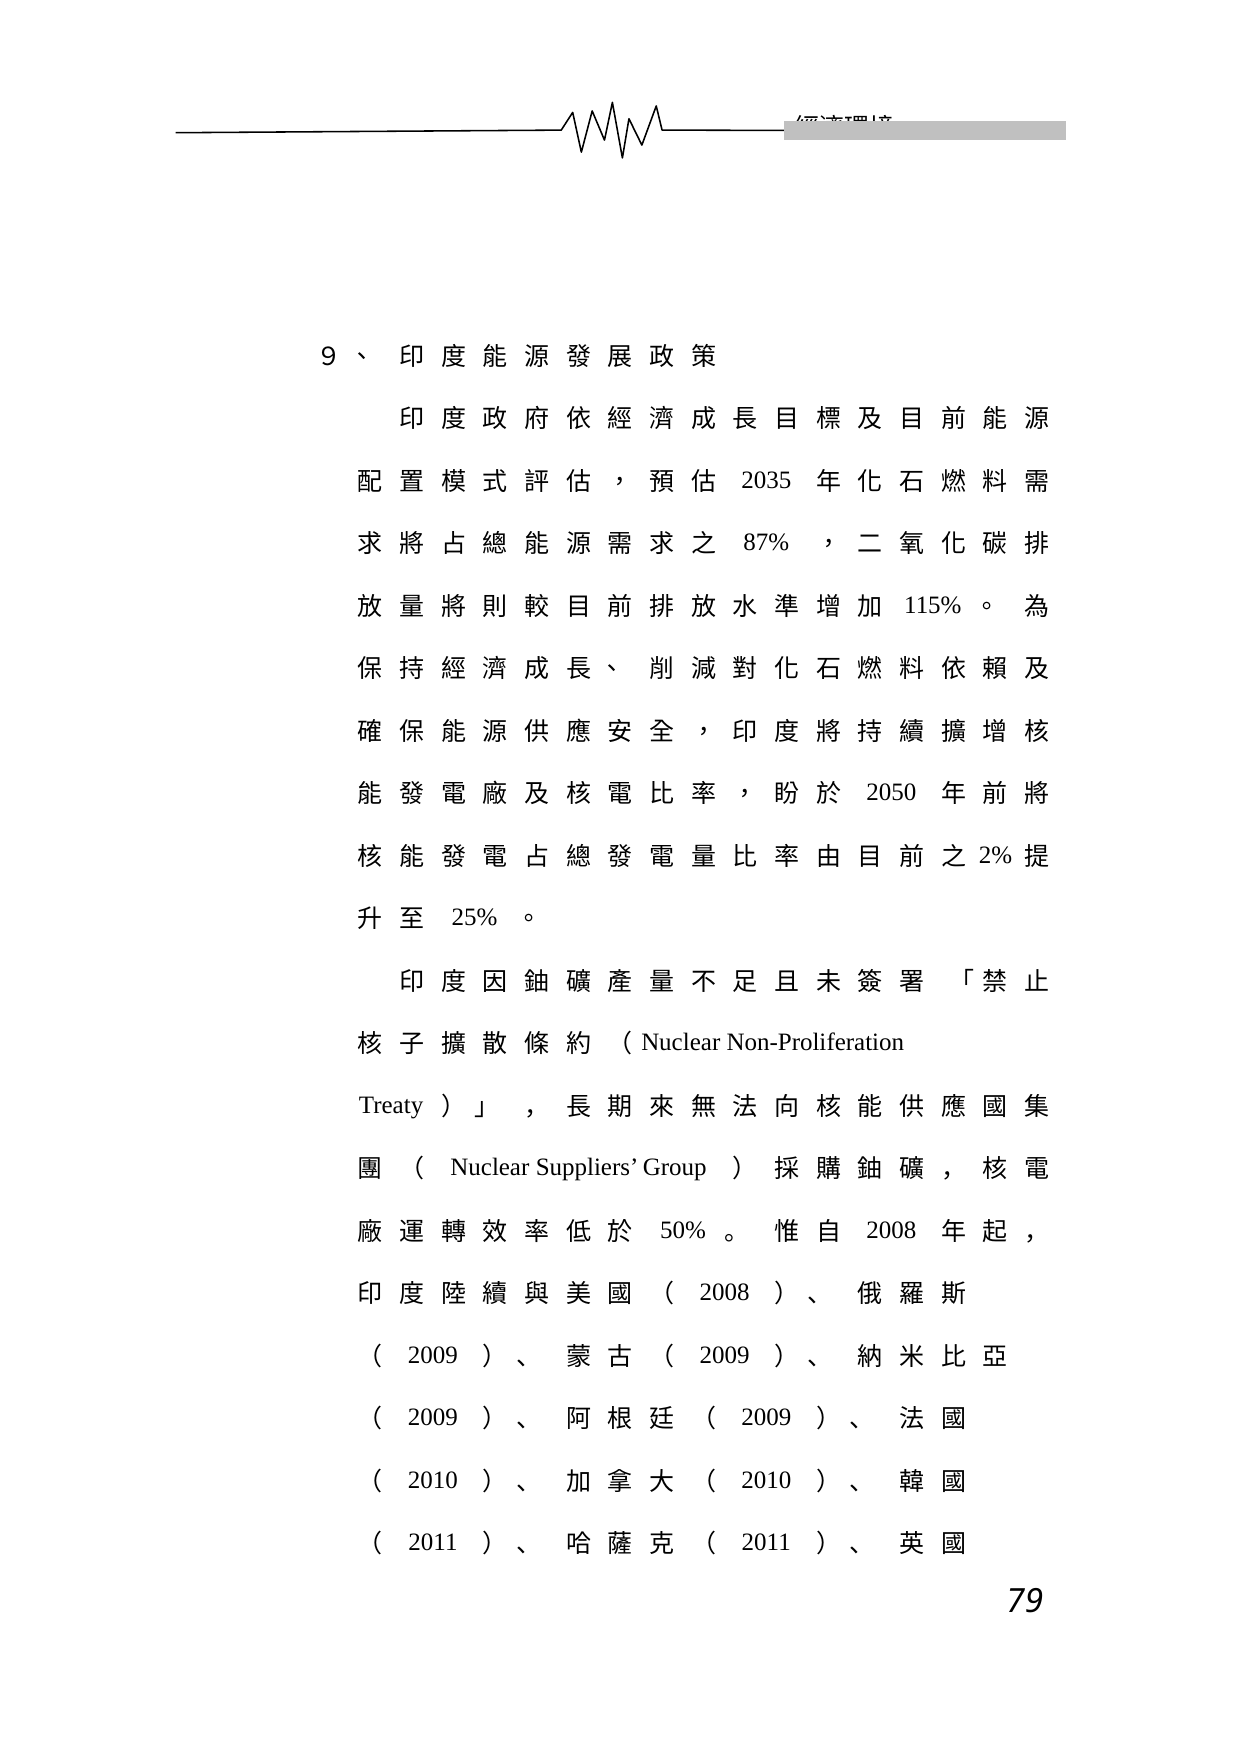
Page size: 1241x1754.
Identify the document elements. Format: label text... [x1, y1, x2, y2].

text 印度因鈾礦產量不足且未簽署「禁止核子擴散條約（Nuclear Non-Proliferation Treaty）」，長期來無法向核能供應國集團（Nuclear Suppliers’ Group）採購鈾礦，核電廠運轉效率低於50%。惟自2008年起，印度陸續與美國（2008）、俄羅斯（2009）、蒙古（2009）、納米比亞（2009）、阿根廷（2009）、法國（2010）、加拿大（2010）、韓國（2011）、哈薩克（2011）、英國 [330, 938, 1058, 1563]
text ９、印度能源發展政策 [281, 313, 1058, 375]
text 印度政府依經濟成長目標及目前能源配置模式評估，預估2035年化石燃料需求將占總能源需求之87%，二氧化碳排放量將則較目前排放水準增加115%。為保持經濟成長、削減對化石燃料依賴及確保能源供應安全，印度將持續擴增核能發電廠及核電比率，盼於2050年前將核能發電占總發電量比率由目前之2%提升至25%。 [330, 375, 1058, 938]
